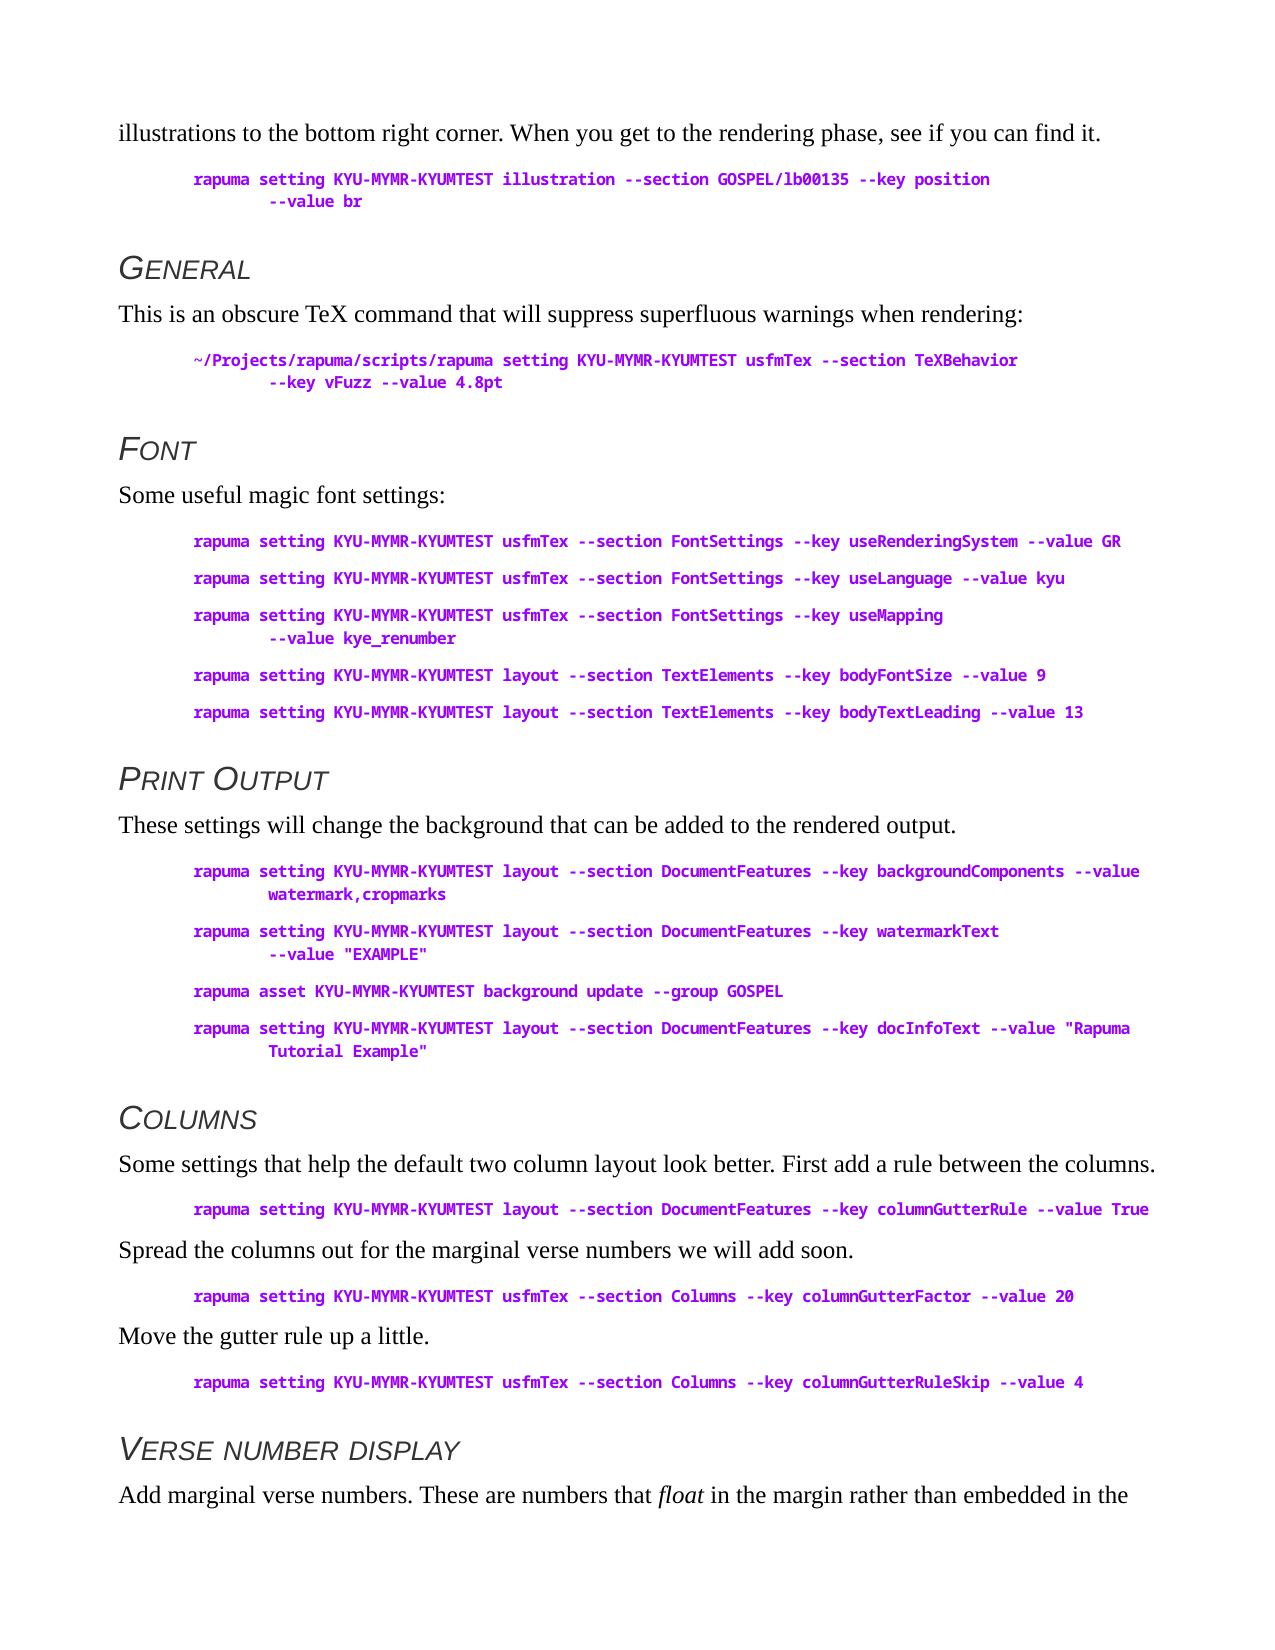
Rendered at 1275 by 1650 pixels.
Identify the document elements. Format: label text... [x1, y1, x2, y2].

text This is an obscure TeX command that will suppress superfluous warnings when rendering: [118, 299, 1157, 328]
text rapuma setting KYU-MYMR-KYUMTEST layout --section DocumentFeatures --key backgroundComponents --value watermark,cropmarks [193, 859, 1157, 905]
text Some useful magic font settings: [118, 480, 1157, 509]
text rapuma setting KYU-MYMR-KYUMTEST layout --section DocumentFeatures --key docInfoText --value "Rapuma Tutorial Example" [193, 1017, 1157, 1062]
subtitle Font [118, 429, 1157, 468]
text rapuma asset KYU-MYMR-KYUMTEST background update --group GOSPEL [193, 979, 1157, 1002]
text rapuma setting KYU-MYMR-KYUMTEST usfmTex --section FontSettings --key useRenderingSystem --value GR [193, 529, 1157, 552]
text rapuma setting KYU-MYMR-KYUMTEST usfmTex --section Columns --key columnGutterFactor --value 20 [193, 1284, 1157, 1307]
text These settings will change the background that can be added to the rendered output. [118, 810, 1157, 839]
text rapuma setting KYU-MYMR-KYUMTEST layout --section TextElements --key bodyTextLeading --value 13 [193, 701, 1157, 724]
text rapuma setting KYU-MYMR-KYUMTEST layout --section TextElements --key bodyFontSize --value 9 [193, 664, 1157, 687]
subtitle Verse number display [118, 1429, 1157, 1467]
text rapuma setting KYU-MYMR-KYUMTEST illustration --section GOSPEL/lb00135 --key position --value br [193, 167, 1157, 213]
text rapuma setting KYU-MYMR-KYUMTEST layout --section DocumentFeatures --key columnGutterRule --value True [193, 1198, 1157, 1221]
text ~/Projects/rapuma/scripts/rapuma setting KYU-MYMR-KYUMTEST usfmTex --section TeXBehavior --key vFuzz --value 4.8pt [193, 348, 1157, 394]
text Add marginal verse numbers. These are numbers that float in the margin rather than embedded in the [118, 1480, 1157, 1508]
text Some settings that help the default two column layout look better. First add a rule between the columns. [118, 1149, 1157, 1177]
subtitle Print Output [118, 759, 1157, 798]
text Spread the columns out for the marginal verse numbers we will add soon. [118, 1235, 1157, 1264]
text rapuma setting KYU-MYMR-KYUMTEST usfmTex --section FontSettings --key useMapping --value kye_renumber [193, 604, 1157, 649]
text rapuma setting KYU-MYMR-KYUMTEST usfmTex --section FontSettings --key useLanguage --value kyu [193, 567, 1157, 589]
text Move the gutter rule up a little. [118, 1321, 1157, 1350]
text rapuma setting KYU-MYMR-KYUMTEST usfmTex --section Columns --key columnGutterRuleSkip --value 4 [193, 1371, 1157, 1393]
subtitle Columns [118, 1098, 1157, 1136]
text rapuma setting KYU-MYMR-KYUMTEST layout --section DocumentFeatures --key watermarkText --value "EXAMPLE" [193, 919, 1157, 965]
text illustrations to the bottom right corner. When you get to the rendering phase, see if you can find it. [118, 118, 1157, 147]
subtitle General [118, 248, 1157, 287]
